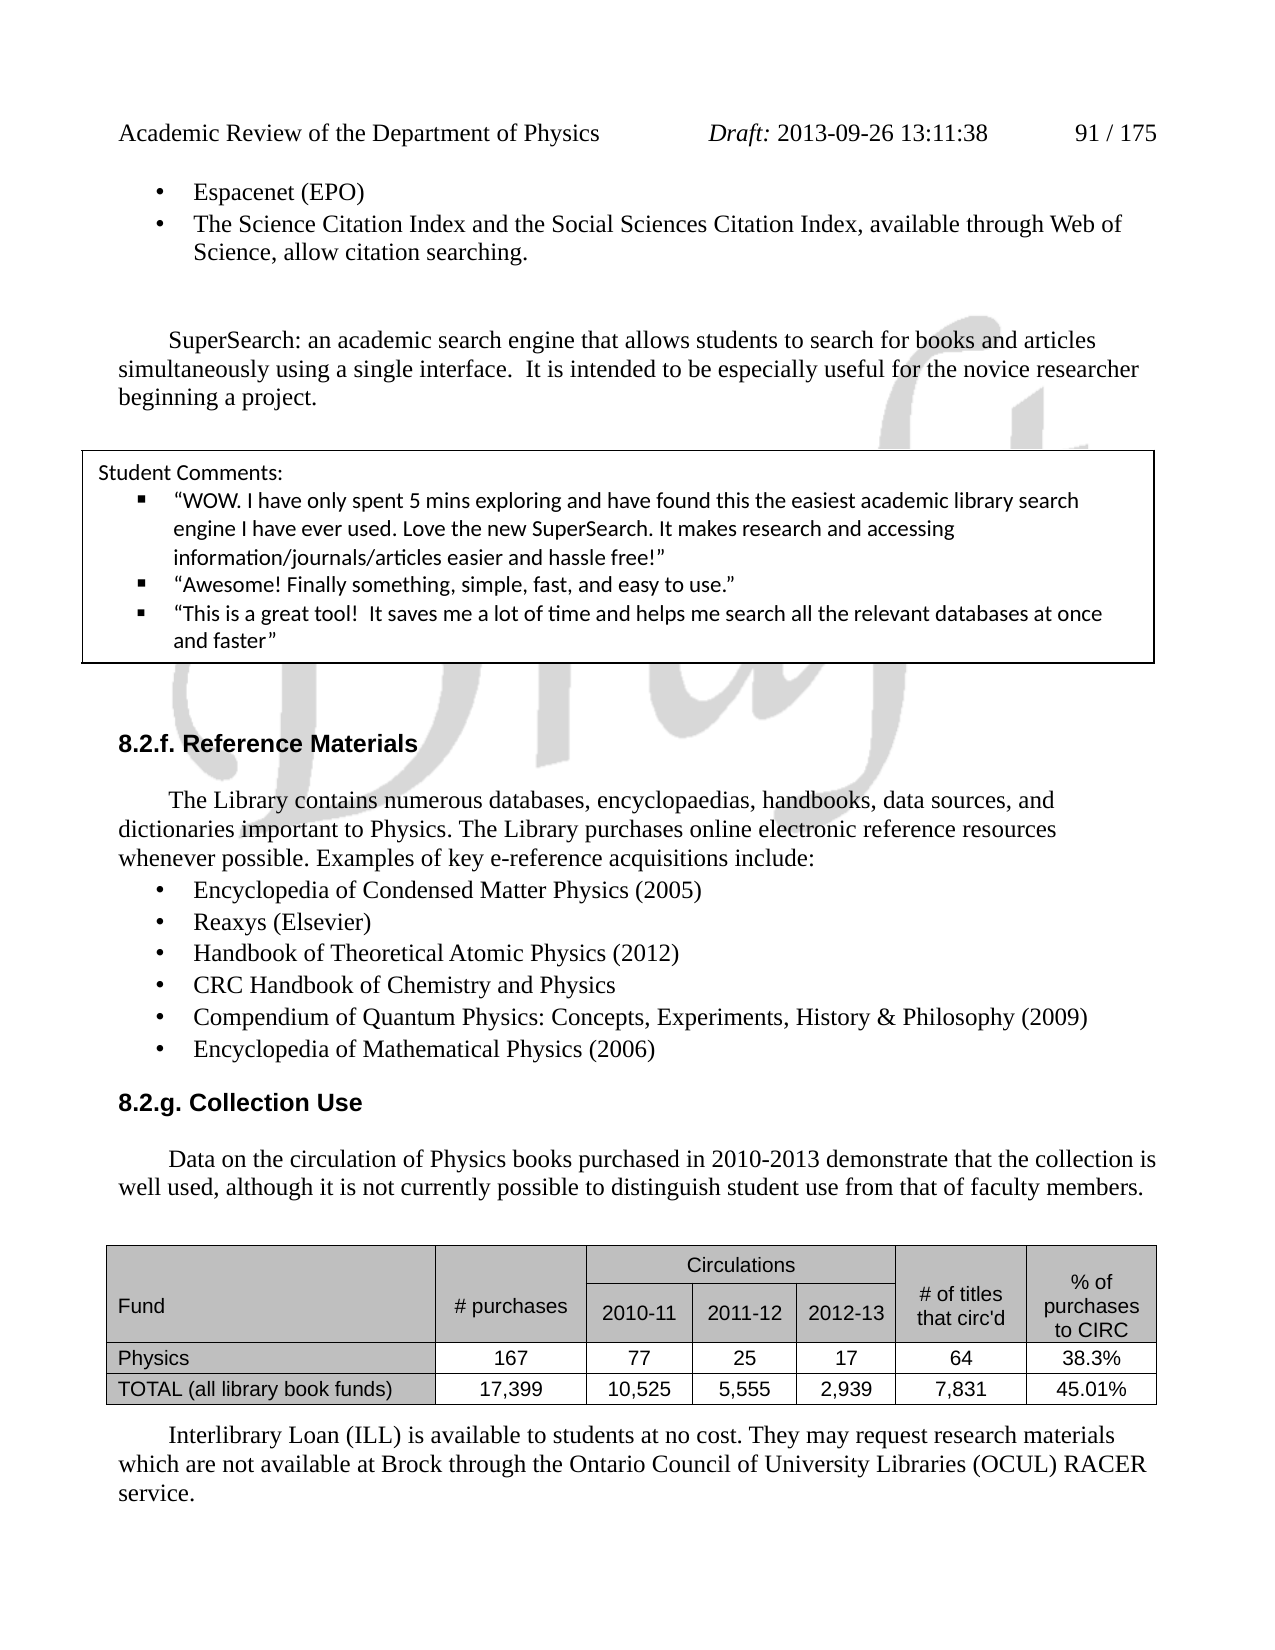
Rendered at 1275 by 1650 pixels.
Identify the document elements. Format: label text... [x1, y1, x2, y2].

list The Science Citation Index and the Social Sciences Citation Index, available through Web of Science, allow citation searching. [156, 209, 1157, 266]
picture [1027, 1374, 1156, 1404]
table_cell 38.3% [1027, 1343, 1156, 1373]
picture [587, 1374, 692, 1404]
picture [118, 758, 1157, 786]
picture [436, 1374, 586, 1404]
picture [436, 1343, 586, 1373]
text Student Comments: [98, 458, 1138, 487]
table_header # of titles that circ'd [896, 1246, 1026, 1342]
table_header Circulations [587, 1246, 895, 1283]
table_cell 77 [587, 1343, 692, 1373]
table_cell 2,939 [797, 1374, 895, 1404]
table_cell 2011-12 [693, 1284, 796, 1342]
subtitle Reference Materials [118, 729, 1157, 758]
table_cell 64 [896, 1343, 1026, 1373]
table_cell 17 [797, 1343, 895, 1373]
list “Awesome! Finally something, simple, fast, and easy to use.” [136, 571, 1138, 599]
table_cell 5,555 [693, 1374, 796, 1404]
picture [118, 1201, 1157, 1245]
text SuperSearch: an academic search engine that allows students to search for books and articles simultaneously using a single interface. It is intended to be especially useful for the novice researcher beginning a project. [118, 325, 1157, 411]
list Encyclopedia of Condensed Matter Physics (2005) [156, 875, 1157, 904]
picture [118, 872, 1157, 1087]
table_cell 2012-13 [797, 1284, 895, 1342]
list Espacenet (EPO) [156, 177, 1157, 206]
table_cell TOTAL (all library book funds) [107, 1374, 435, 1404]
list Handbook of Theoretical Atomic Physics (2012) [156, 938, 1157, 967]
picture [693, 1374, 796, 1404]
subtitle Collection Use [118, 1087, 1157, 1116]
picture [1027, 1343, 1156, 1373]
table_cell 167 [436, 1343, 586, 1373]
text Interlibrary Loan (ILL) is available to students at no cost. They may request research materials which are not available at Brock through the Ontario Council of University Libraries (OCUL) RACER service. [118, 1420, 1157, 1507]
picture [118, 118, 1157, 325]
table_header % of purchases to CIRC [1027, 1246, 1156, 1342]
text The Library contains numerous databases, encyclopaedias, handbooks, data sources, and dictionaries important to Physics. The Library purchases online electronic reference resources whenever possible. Examples of key e-reference acquisitions include: [118, 786, 1157, 872]
picture [797, 1374, 895, 1404]
list “This is a great tool! It saves me a lot of time and helps me search all the relevant databases at once and faster” [136, 599, 1138, 655]
table_header Fund [107, 1246, 435, 1342]
picture [896, 1374, 1026, 1404]
picture [693, 1343, 796, 1373]
picture [587, 1343, 692, 1373]
list “WOW. I have only spent 5 mins exploring and have found this the easiest academic library search engine I have ever used. Love the new SuperSearch. It makes research and accessing information/journals/articles easier and hassle free!” [136, 487, 1138, 571]
picture [118, 1405, 1157, 1420]
list Encyclopedia of Mathematical Physics (2006) [156, 1034, 1157, 1062]
table_cell 10,525 [587, 1374, 692, 1404]
picture [118, 1507, 1157, 1532]
table_cell 45.01% [1027, 1374, 1156, 1404]
table_cell 7,831 [896, 1374, 1026, 1404]
picture [896, 1343, 1026, 1373]
table_cell Physics [107, 1343, 435, 1373]
picture [118, 411, 1157, 729]
list Compendium of Quantum Physics: Concepts, Experiments, History & Philosophy (2009) [156, 1002, 1157, 1031]
table_cell 2010-11 [587, 1284, 692, 1342]
text Data on the circulation of Physics books purchased in 2010-2013 demonstrate that the collection is well used, although it is not currently possible to distinguish student use from that of faculty members. [118, 1144, 1157, 1201]
list Reaxys (Elsevier) [156, 907, 1157, 935]
list CRC Handbook of Chemistry and Physics [156, 970, 1157, 999]
picture [797, 1343, 895, 1373]
table_cell 17,399 [436, 1374, 586, 1404]
table_header # purchases [436, 1246, 586, 1342]
picture [118, 1116, 1157, 1144]
table_cell 25 [693, 1343, 796, 1373]
